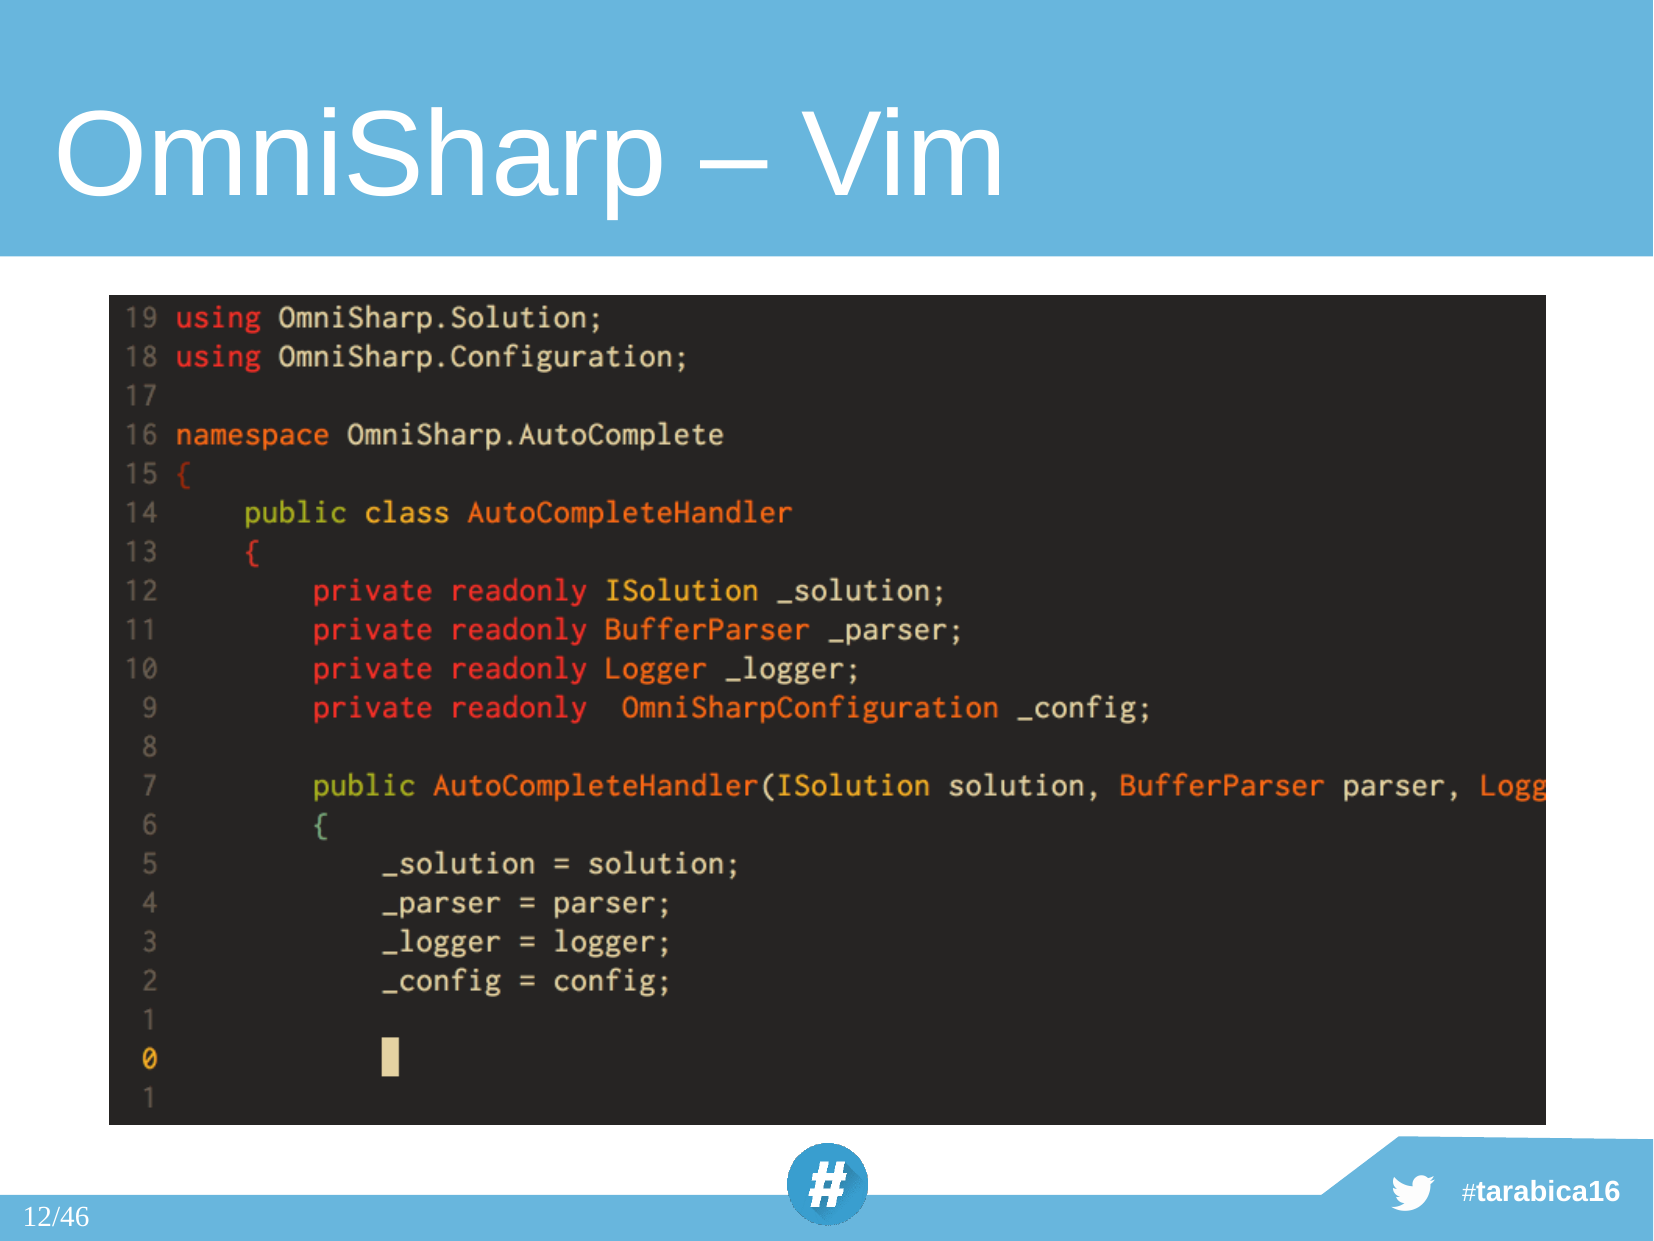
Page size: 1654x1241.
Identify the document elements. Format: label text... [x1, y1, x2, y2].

title OmniSharp – Vim [53, 49, 1600, 257]
picture [109, 295, 1546, 1126]
picture [1378, 1158, 1448, 1228]
picture [781, 1137, 873, 1230]
